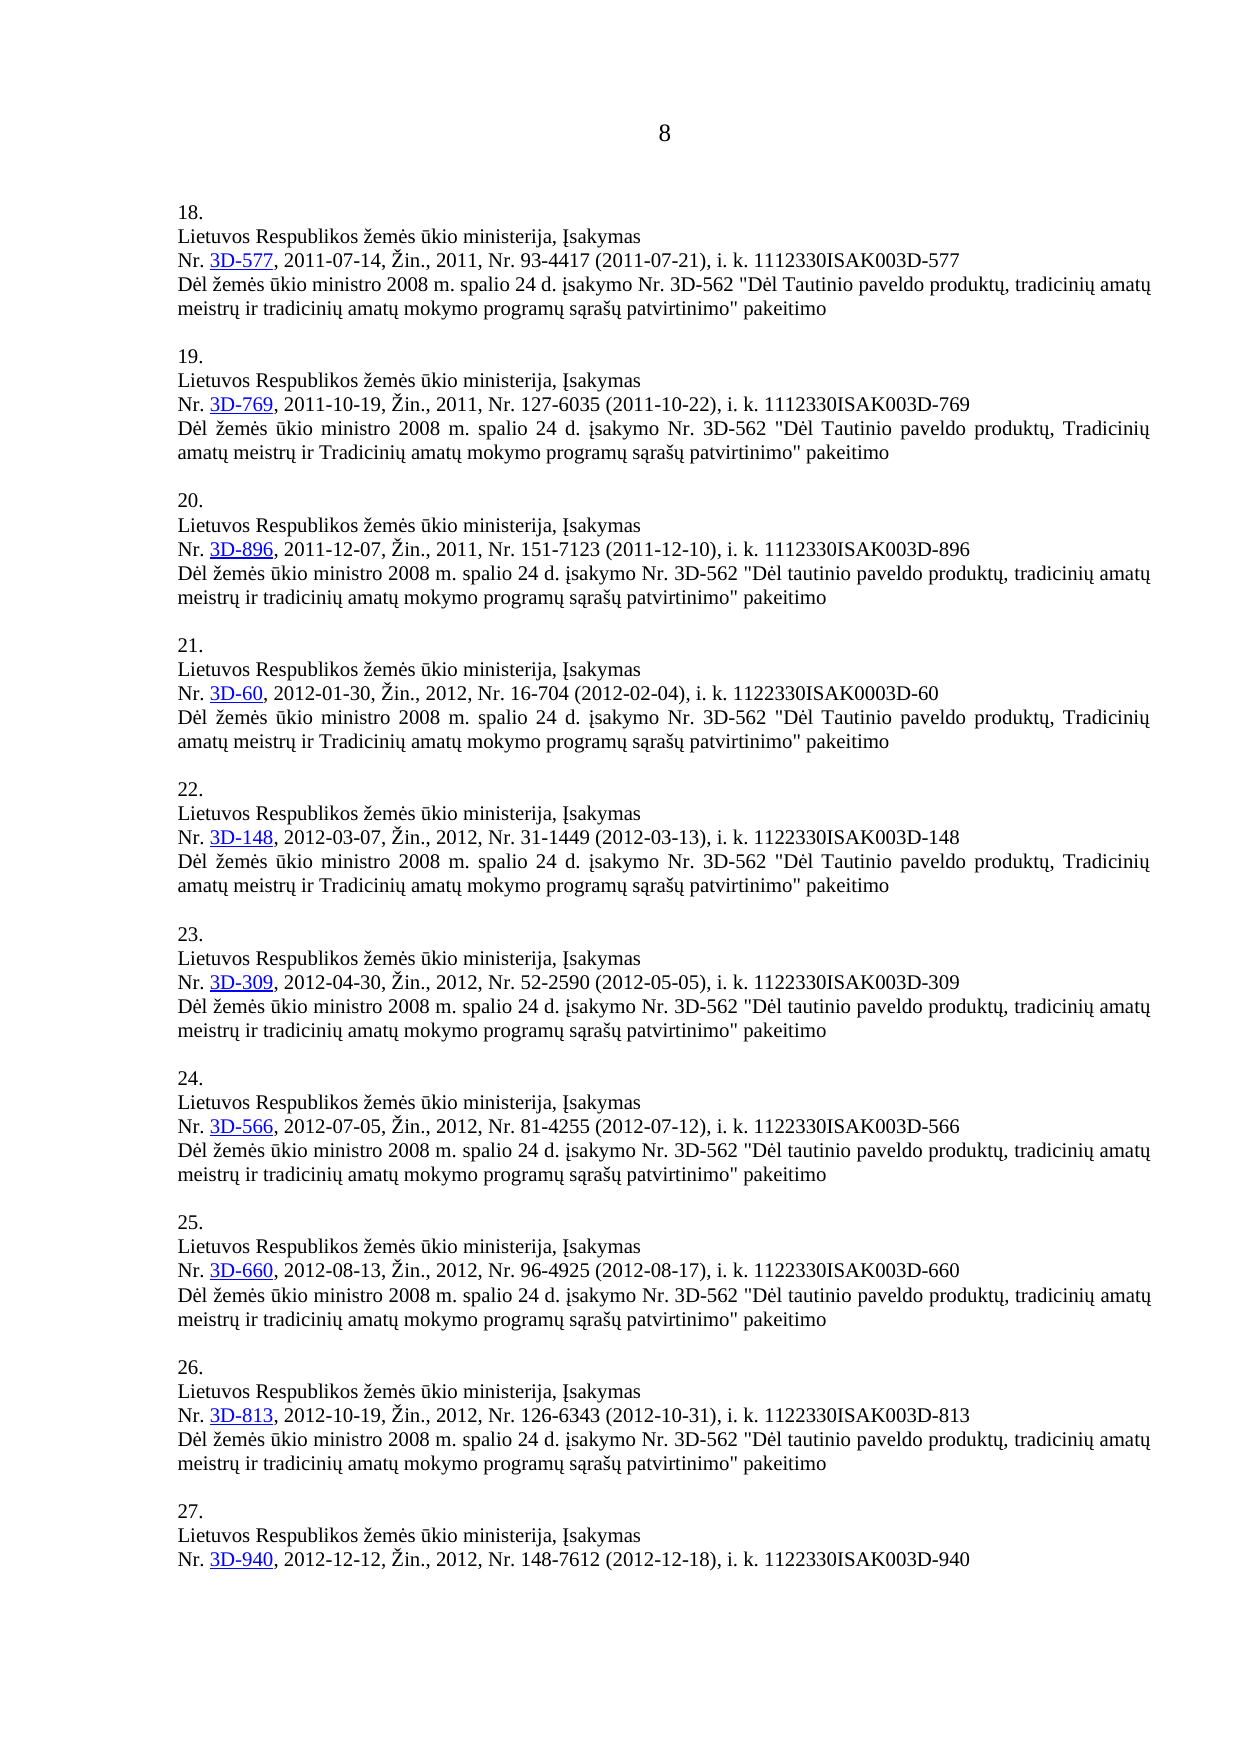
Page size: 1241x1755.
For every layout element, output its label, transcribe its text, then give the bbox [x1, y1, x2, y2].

text Nr. 3D-769, 2011-10-19, Žin., 2011, Nr. 127-6035 (2011-10-22), i. k. 1112330ISAK003D-769 [177, 392, 1152, 416]
text 22. [177, 777, 1152, 801]
text 20. [177, 488, 1152, 512]
text 18. [177, 200, 1152, 224]
text Nr. 3D-60, 2012-01-30, Žin., 2012, Nr. 16-704 (2012-02-04), i. k. 1122330ISAK0003D-60 [177, 681, 1152, 705]
text Lietuvos Respublikos žemės ūkio ministerija, Įsakymas [177, 801, 1152, 825]
text 19. [177, 344, 1152, 368]
text Dėl žemės ūkio ministro 2008 m. spalio 24 d. įsakymo Nr. 3D-562 "Dėl Tautinio paveldo produktų, Tradicinių amatų meistrų ir Tradicinių amatų mokymo programų sąrašų patvirtinimo" pakeitimo [177, 849, 1152, 897]
text Nr. 3D-940, 2012-12-12, Žin., 2012, Nr. 148-7612 (2012-12-18), i. k. 1122330ISAK003D-940 [177, 1547, 1152, 1571]
text Dėl žemės ūkio ministro 2008 m. spalio 24 d. įsakymo Nr. 3D-562 "Dėl tautinio paveldo produktų, tradicinių amatų meistrų ir tradicinių amatų mokymo programų sąrašų patvirtinimo" pakeitimo [177, 1282, 1152, 1331]
text 21. [177, 633, 1152, 657]
text Nr. 3D-309, 2012-04-30, Žin., 2012, Nr. 52-2590 (2012-05-05), i. k. 1122330ISAK003D-309 [177, 970, 1152, 994]
text Nr. 3D-660, 2012-08-13, Žin., 2012, Nr. 96-4925 (2012-08-17), i. k. 1122330ISAK003D-660 [177, 1258, 1152, 1282]
text Nr. 3D-577, 2011-07-14, Žin., 2011, Nr. 93-4417 (2011-07-21), i. k. 1112330ISAK003D-577 [177, 248, 1152, 272]
text Lietuvos Respublikos žemės ūkio ministerija, Įsakymas [177, 368, 1152, 392]
text Lietuvos Respublikos žemės ūkio ministerija, Įsakymas [177, 1090, 1152, 1114]
text Dėl žemės ūkio ministro 2008 m. spalio 24 d. įsakymo Nr. 3D-562 "Dėl Tautinio paveldo produktų, Tradicinių amatų meistrų ir Tradicinių amatų mokymo programų sąrašų patvirtinimo" pakeitimo [177, 416, 1152, 464]
text Dėl žemės ūkio ministro 2008 m. spalio 24 d. įsakymo Nr. 3D-562 "Dėl tautinio paveldo produktų, tradicinių amatų meistrų ir tradicinių amatų mokymo programų sąrašų patvirtinimo" pakeitimo [177, 1138, 1152, 1186]
text 24. [177, 1066, 1152, 1090]
text Lietuvos Respublikos žemės ūkio ministerija, Įsakymas [177, 1523, 1152, 1547]
text Nr. 3D-813, 2012-10-19, Žin., 2012, Nr. 126-6343 (2012-10-31), i. k. 1122330ISAK003D-813 [177, 1403, 1152, 1427]
text Dėl žemės ūkio ministro 2008 m. spalio 24 d. įsakymo Nr. 3D-562 "Dėl Tautinio paveldo produktų, tradicinių amatų meistrų ir tradicinių amatų mokymo programų sąrašų patvirtinimo" pakeitimo [177, 272, 1152, 320]
text Lietuvos Respublikos žemės ūkio ministerija, Įsakymas [177, 512, 1152, 537]
text Lietuvos Respublikos žemės ūkio ministerija, Įsakymas [177, 1234, 1152, 1258]
text Dėl žemės ūkio ministro 2008 m. spalio 24 d. įsakymo Nr. 3D-562 "Dėl Tautinio paveldo produktų, Tradicinių amatų meistrų ir Tradicinių amatų mokymo programų sąrašų patvirtinimo" pakeitimo [177, 705, 1152, 753]
text Nr. 3D-896, 2011-12-07, Žin., 2011, Nr. 151-7123 (2011-12-10), i. k. 1112330ISAK003D-896 [177, 537, 1152, 561]
text Lietuvos Respublikos žemės ūkio ministerija, Įsakymas [177, 224, 1152, 248]
text Nr. 3D-148, 2012-03-07, Žin., 2012, Nr. 31-1449 (2012-03-13), i. k. 1122330ISAK003D-148 [177, 825, 1152, 849]
text 23. [177, 922, 1152, 946]
text Lietuvos Respublikos žemės ūkio ministerija, Įsakymas [177, 1379, 1152, 1403]
text 27. [177, 1499, 1152, 1523]
text Dėl žemės ūkio ministro 2008 m. spalio 24 d. įsakymo Nr. 3D-562 "Dėl tautinio paveldo produktų, tradicinių amatų meistrų ir tradicinių amatų mokymo programų sąrašų patvirtinimo" pakeitimo [177, 1427, 1152, 1475]
text Lietuvos Respublikos žemės ūkio ministerija, Įsakymas [177, 946, 1152, 970]
text Dėl žemės ūkio ministro 2008 m. spalio 24 d. įsakymo Nr. 3D-562 "Dėl tautinio paveldo produktų, tradicinių amatų meistrų ir tradicinių amatų mokymo programų sąrašų patvirtinimo" pakeitimo [177, 561, 1152, 609]
text 25. [177, 1210, 1152, 1234]
text Nr. 3D-566, 2012-07-05, Žin., 2012, Nr. 81-4255 (2012-07-12), i. k. 1122330ISAK003D-566 [177, 1114, 1152, 1138]
text 26. [177, 1355, 1152, 1379]
text Dėl žemės ūkio ministro 2008 m. spalio 24 d. įsakymo Nr. 3D-562 "Dėl tautinio paveldo produktų, tradicinių amatų meistrų ir tradicinių amatų mokymo programų sąrašų patvirtinimo" pakeitimo [177, 994, 1152, 1042]
text Lietuvos Respublikos žemės ūkio ministerija, Įsakymas [177, 657, 1152, 681]
